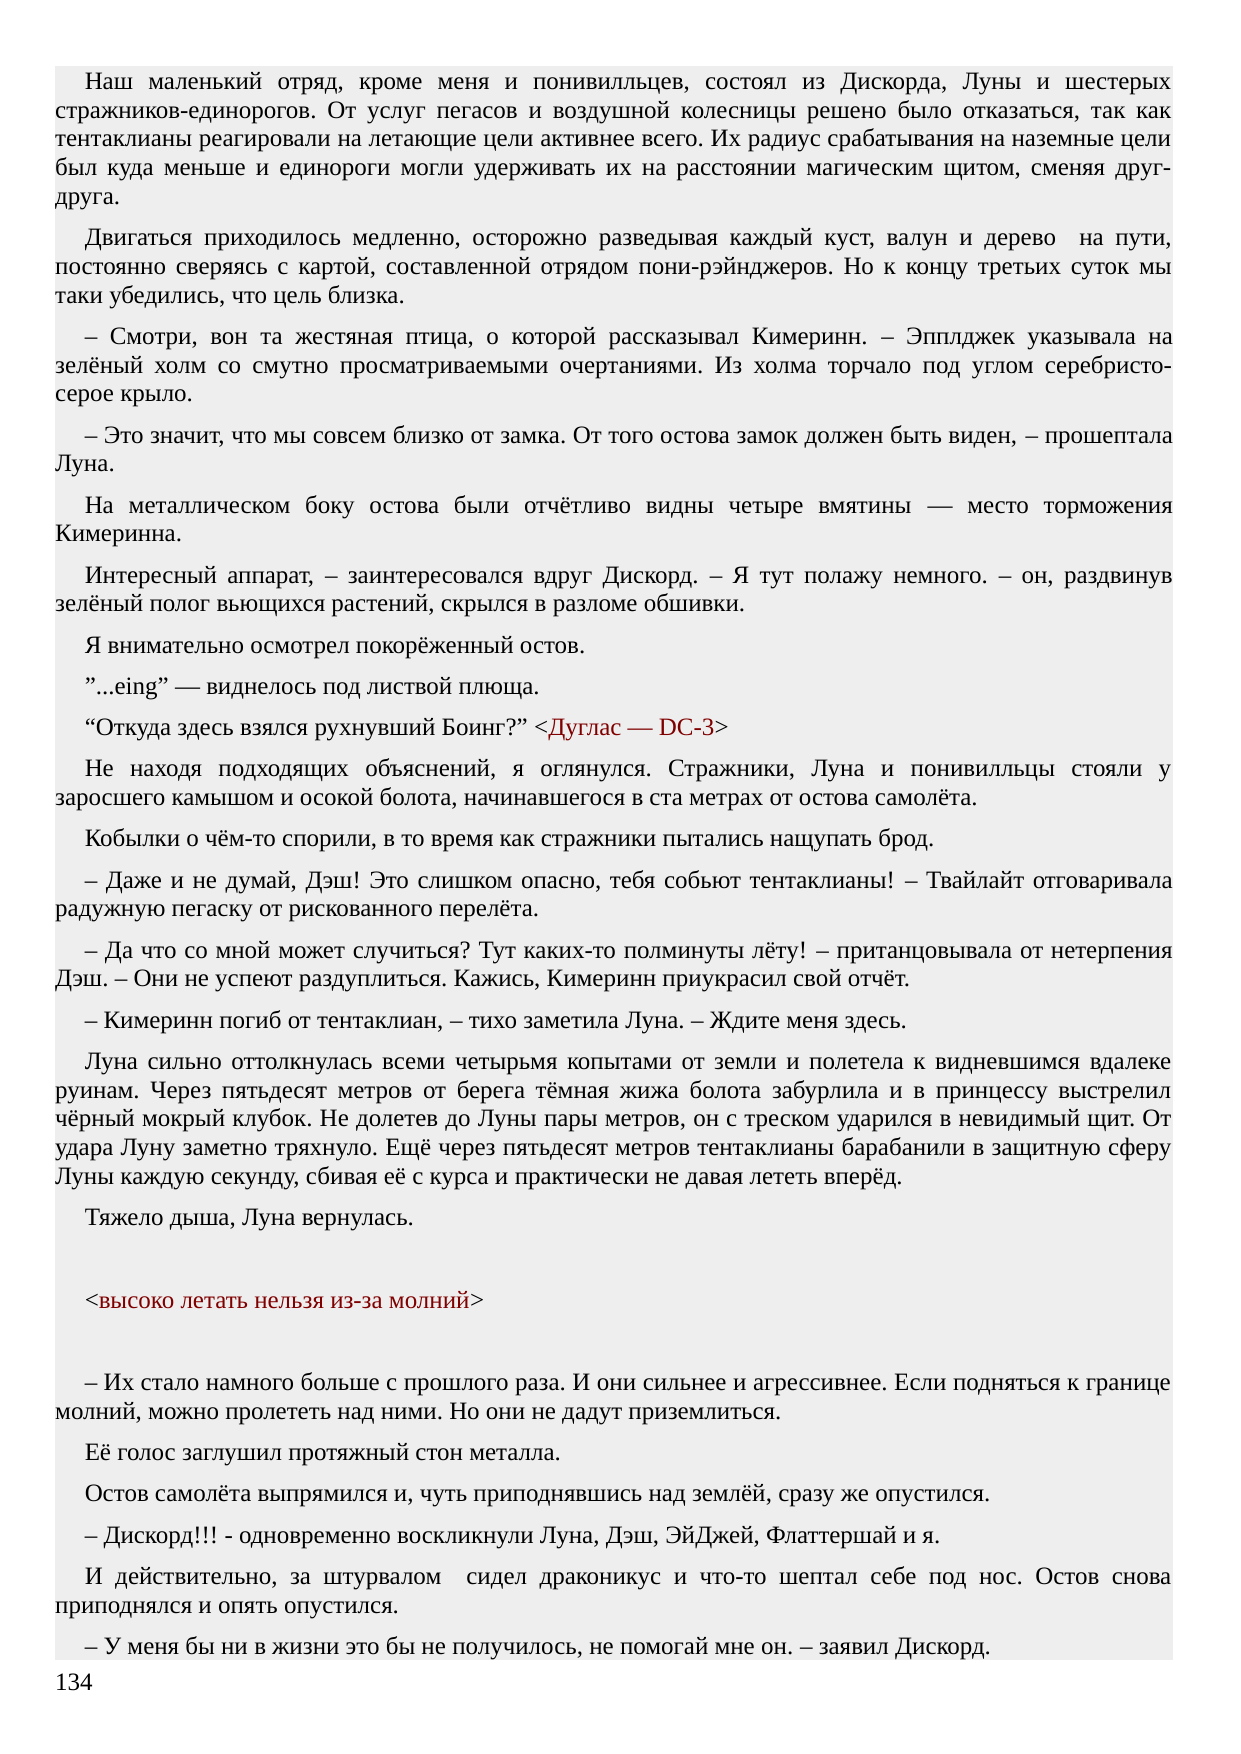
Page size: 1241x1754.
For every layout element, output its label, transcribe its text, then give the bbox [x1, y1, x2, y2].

text – Даже и не думай, Дэш! Это слишком опасно, тебя собьют тентаклианы! – Твайлайт отговаривала радужную пегаску от рискованного перелёта. [55, 865, 1173, 922]
text – Их стало намного больше с прошлого раза. И они сильнее и агрессивнее. Если подняться к границе молний, можно пролететь над ними. Но они не дадут приземлиться. [55, 1367, 1173, 1425]
text – У меня бы ни в жизни это бы не получилось, не помогай мне он. – заявил Дискорд. [55, 1631, 1173, 1660]
text Остов самолёта выпрямился и, чуть приподнявшись над землёй, сразу же опустился. [55, 1478, 1173, 1507]
text Наш маленький отряд, кроме меня и понивилльцев, состоял из Дискорда, Луны и шестерых стражников-единорогов. От услуг пегасов и воздушной колесницы решено было отказаться, так как тентаклианы реагировали на летающие цели активнее всего. Их радиус срабатывания на наземные цели был куда меньше и единороги могли удерживать их на расстоянии магическим щитом, сменяя друг-друга. [55, 66, 1173, 210]
text Я внимательно осмотрел покорёженный остов. [55, 630, 1173, 658]
text Интересный аппарат, – заинтересовался вдруг Дискорд. – Я тут полажу немного. – он, раздвинув зелёный полог вьющихся растений, скрылся в разломе обшивки. [55, 560, 1173, 617]
text На металлическом боку остова были отчётливо видны четыре вмятины — место торможения Кимеринна. [55, 490, 1173, 547]
text Двигаться приходилось медленно, осторожно разведывая каждый куст, валун и дерево на пути, постоянно сверяясь с картой, составленной отрядом пони-рэйнджеров. Но к концу третьих суток мы таки убедились, что цель близка. [55, 222, 1173, 308]
text – Дискорд!!! - одновременно воскликнули Луна, Дэш, ЭйДжей, Флаттершай и я. [55, 1520, 1173, 1548]
text Кобылки о чём-то спорили, в то время как стражники пытались нащупать брод. [55, 823, 1173, 852]
text – Это значит, что мы совсем близко от замка. От того остова замок должен быть виден, – прошептала Луна. [55, 420, 1173, 477]
text ”...eing” — виднелось под листвой плюща. [55, 671, 1173, 700]
text “Откуда здесь взялся рухнувший Боинг?” <Дуглас — DC-3> [55, 712, 1173, 741]
text – Смотри, вон та жестяная птица, о которой рассказывал Кимеринн. – Эпплджек указывала на зелёный холм со смутно просматриваемыми очертаниями. Из холма торчало под углом серебристо-серое крыло. [55, 321, 1173, 407]
text Её голос заглушил протяжный стон металла. [55, 1437, 1173, 1466]
text И действительно, за штурвалом сидел драконикус и что-то шептал себе под нос. Остов снова приподнялся и опять опустился. [55, 1561, 1173, 1618]
text <высоко летать нельзя из-за молний> [55, 1285, 1173, 1313]
text – Кимеринн погиб от тентаклиан, – тихо заметила Луна. – Ждите меня здесь. [55, 1005, 1173, 1033]
text Луна сильно оттолкнулась всеми четырьмя копытами от земли и полетела к видневшимся вдалеке руинам. Через пятьдесят метров от берега тёмная жижа болота забурлила и в принцессу выстрелил чёрный мокрый клубок. Не долетев до Луны пары метров, он с треском ударился в невидимый щит. От удара Луну заметно тряхнуло. Ещё через пятьдесят метров тентаклианы барабанили в защитную сферу Луны каждую секунду, сбивая её с курса и практически не давая лететь вперёд. [55, 1046, 1173, 1190]
text – Да что со мной может случиться? Тут каких-то полминуты лёту! – пританцовывала от нетерпения Дэш. – Они не успеют раздуплиться. Кажись, Кимеринн приукрасил свой отчёт. [55, 935, 1173, 992]
text Не находя подходящих объяснений, я оглянулся. Стражники, Луна и понивилльцы стояли у заросшего камышом и осокой болота, начинавшегося в ста метрах от остова самолёта. [55, 753, 1173, 811]
text Тяжело дыша, Луна вернулась. [55, 1202, 1173, 1231]
